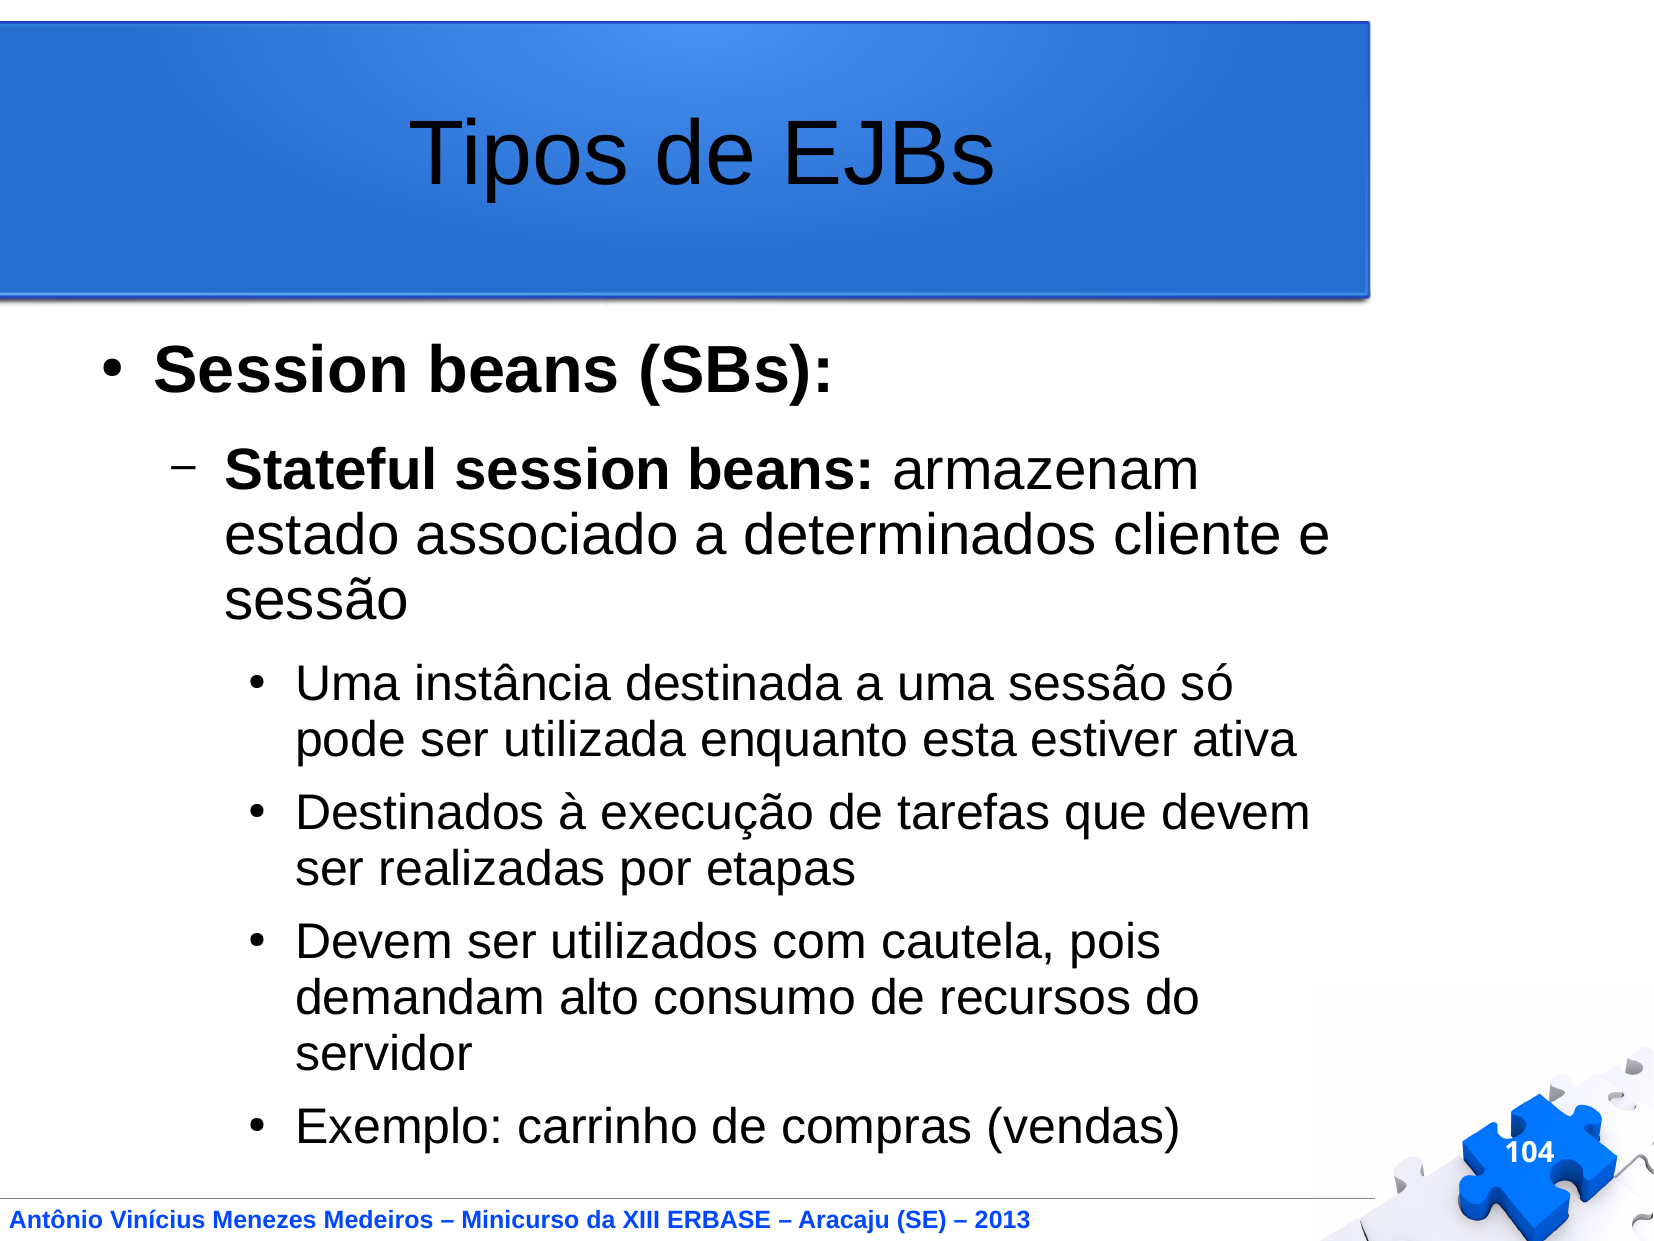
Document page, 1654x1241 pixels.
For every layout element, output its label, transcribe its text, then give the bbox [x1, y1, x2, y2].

picture [0, 21, 1375, 307]
title Tipos de EJBs [82, 49, 1323, 257]
picture [1311, 983, 1654, 1241]
list Session beans (SBs): Stateful session beans: armazenam estado associado a determinados cliente e sessão Uma instância destinada a uma sessão só pode ser utilizada enquanto esta estiver ativa Destinados à execução de tarefas que devem ser realizadas por etapas Devem ser utilizados com cautela, pois demandam alto consumo de recursos do servidor Exemplo: carrinho de compras (vendas) [82, 332, 1356, 1182]
